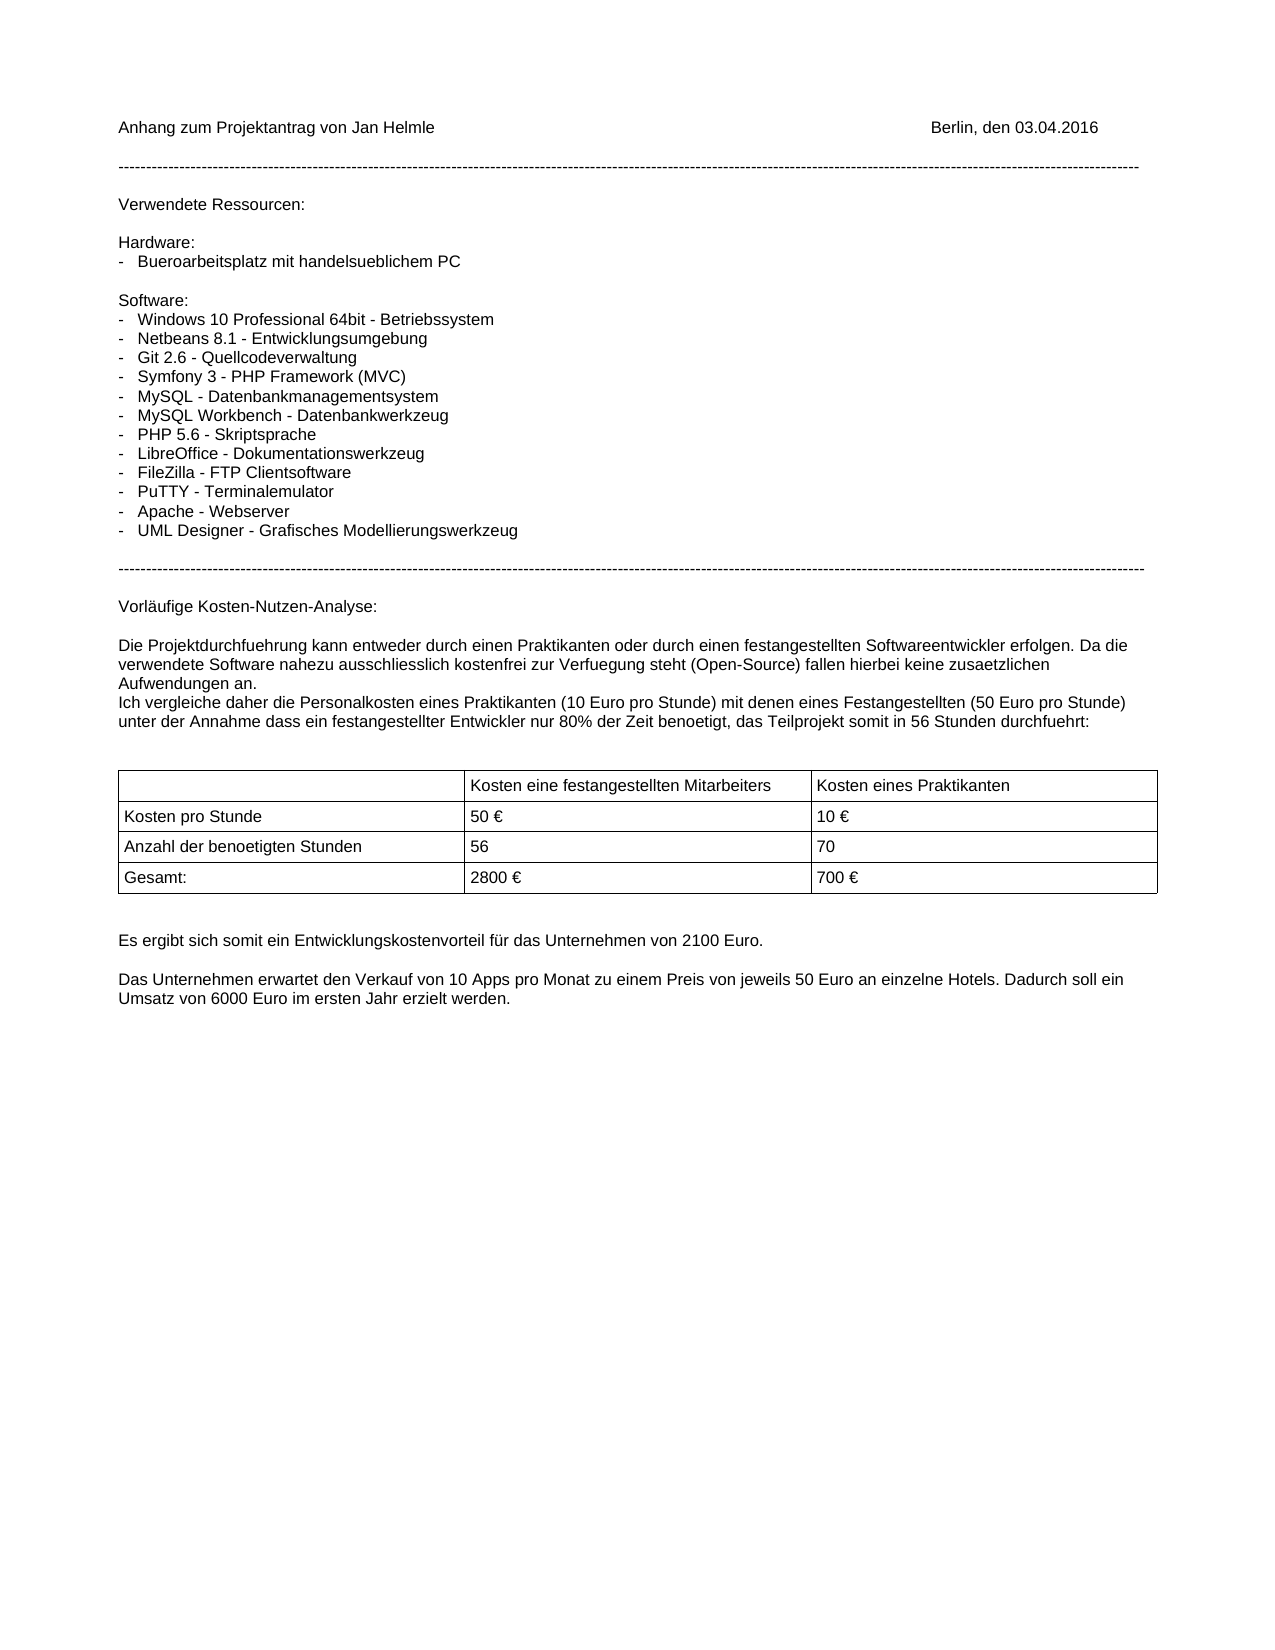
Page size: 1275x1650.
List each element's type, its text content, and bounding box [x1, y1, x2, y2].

table_cell Gesamt: [119, 863, 464, 893]
table_cell Anzahl der benoetigten Stunden [119, 832, 464, 862]
text - Symfony 3 - PHP Framework (MVC) [118, 367, 1157, 386]
table_header [119, 771, 464, 801]
text - PHP 5.6 - Skriptsprache [118, 425, 1157, 444]
text - Git 2.6 - Quellcodeverwaltung [118, 348, 1157, 367]
table_header Kosten eines Praktikanten [812, 771, 1157, 801]
text - UML Designer - Grafisches Modellierungswerkzeug [118, 521, 1157, 540]
text Es ergibt sich somit ein Entwicklungskostenvorteil für das Unternehmen von 2100 Euro. [118, 931, 1157, 950]
text ---------------------------------------------------------------------------------------------------------------------------------------------------------------------------------------- [118, 156, 1157, 176]
text - Bueroarbeitsplatz mit handelsueblichem PC [118, 252, 1157, 271]
text - Apache - Webserver [118, 501, 1157, 521]
table_cell 70 [812, 832, 1157, 862]
table_cell 10 € [812, 802, 1157, 831]
table_cell 2800 € [465, 863, 811, 893]
table_cell 700 € [812, 863, 1157, 893]
text Vorläufige Kosten-Nutzen-Analyse: [118, 597, 1157, 616]
text - MySQL - Datenbankmanagementsystem [118, 386, 1157, 406]
text Hardware: [118, 233, 1157, 252]
text - FileZilla - FTP Clientsoftware [118, 463, 1157, 482]
text Anhang zum Projektantrag von Jan Helmle Berlin, den 03.04.2016 [118, 118, 1157, 137]
text Ich vergleiche daher die Personalkosten eines Praktikanten (10 Euro pro Stunde) mit denen eines Festangestellten (50 Euro pro Stunde) unter der Annahme dass ein festangestellter Entwickler nur 80% der Zeit benoetigt, das Teilprojekt somit in 56 Stunden durchfuehrt: [118, 693, 1157, 731]
text - PuTTY - Terminalemulator [118, 482, 1157, 501]
text - Netbeans 8.1 - Entwicklungsumgebung [118, 329, 1157, 348]
table_cell 50 € [465, 802, 811, 831]
text Das Unternehmen erwartet den Verkauf von 10 Apps pro Monat zu einem Preis von jeweils 50 Euro an einzelne Hotels. Dadurch soll ein Umsatz von 6000 Euro im ersten Jahr erzielt werden. [118, 969, 1157, 1008]
table_cell Kosten pro Stunde [119, 802, 464, 831]
text Verwendete Ressourcen: [118, 195, 1157, 214]
text ----------------------------------------------------------------------------------------------------------------------------------------------------------------------------------------- [118, 559, 1157, 578]
text Software: [118, 291, 1157, 310]
table_cell 56 [465, 832, 811, 862]
table_header Kosten eine festangestellten Mitarbeiters [465, 771, 811, 801]
text - Windows 10 Professional 64bit - Betriebssystem [118, 310, 1157, 329]
text Die Projektdurchfuehrung kann entweder durch einen Praktikanten oder durch einen festangestellten Softwareentwickler erfolgen. Da die verwendete Software nahezu ausschliesslich kostenfrei zur Verfuegung steht (Open-Source) fallen hierbei keine zusaetzlichen Aufwendungen an. [118, 636, 1157, 693]
text - LibreOffice - Dokumentationswerkzeug [118, 444, 1157, 463]
text - MySQL Workbench - Datenbankwerkzeug [118, 406, 1157, 425]
